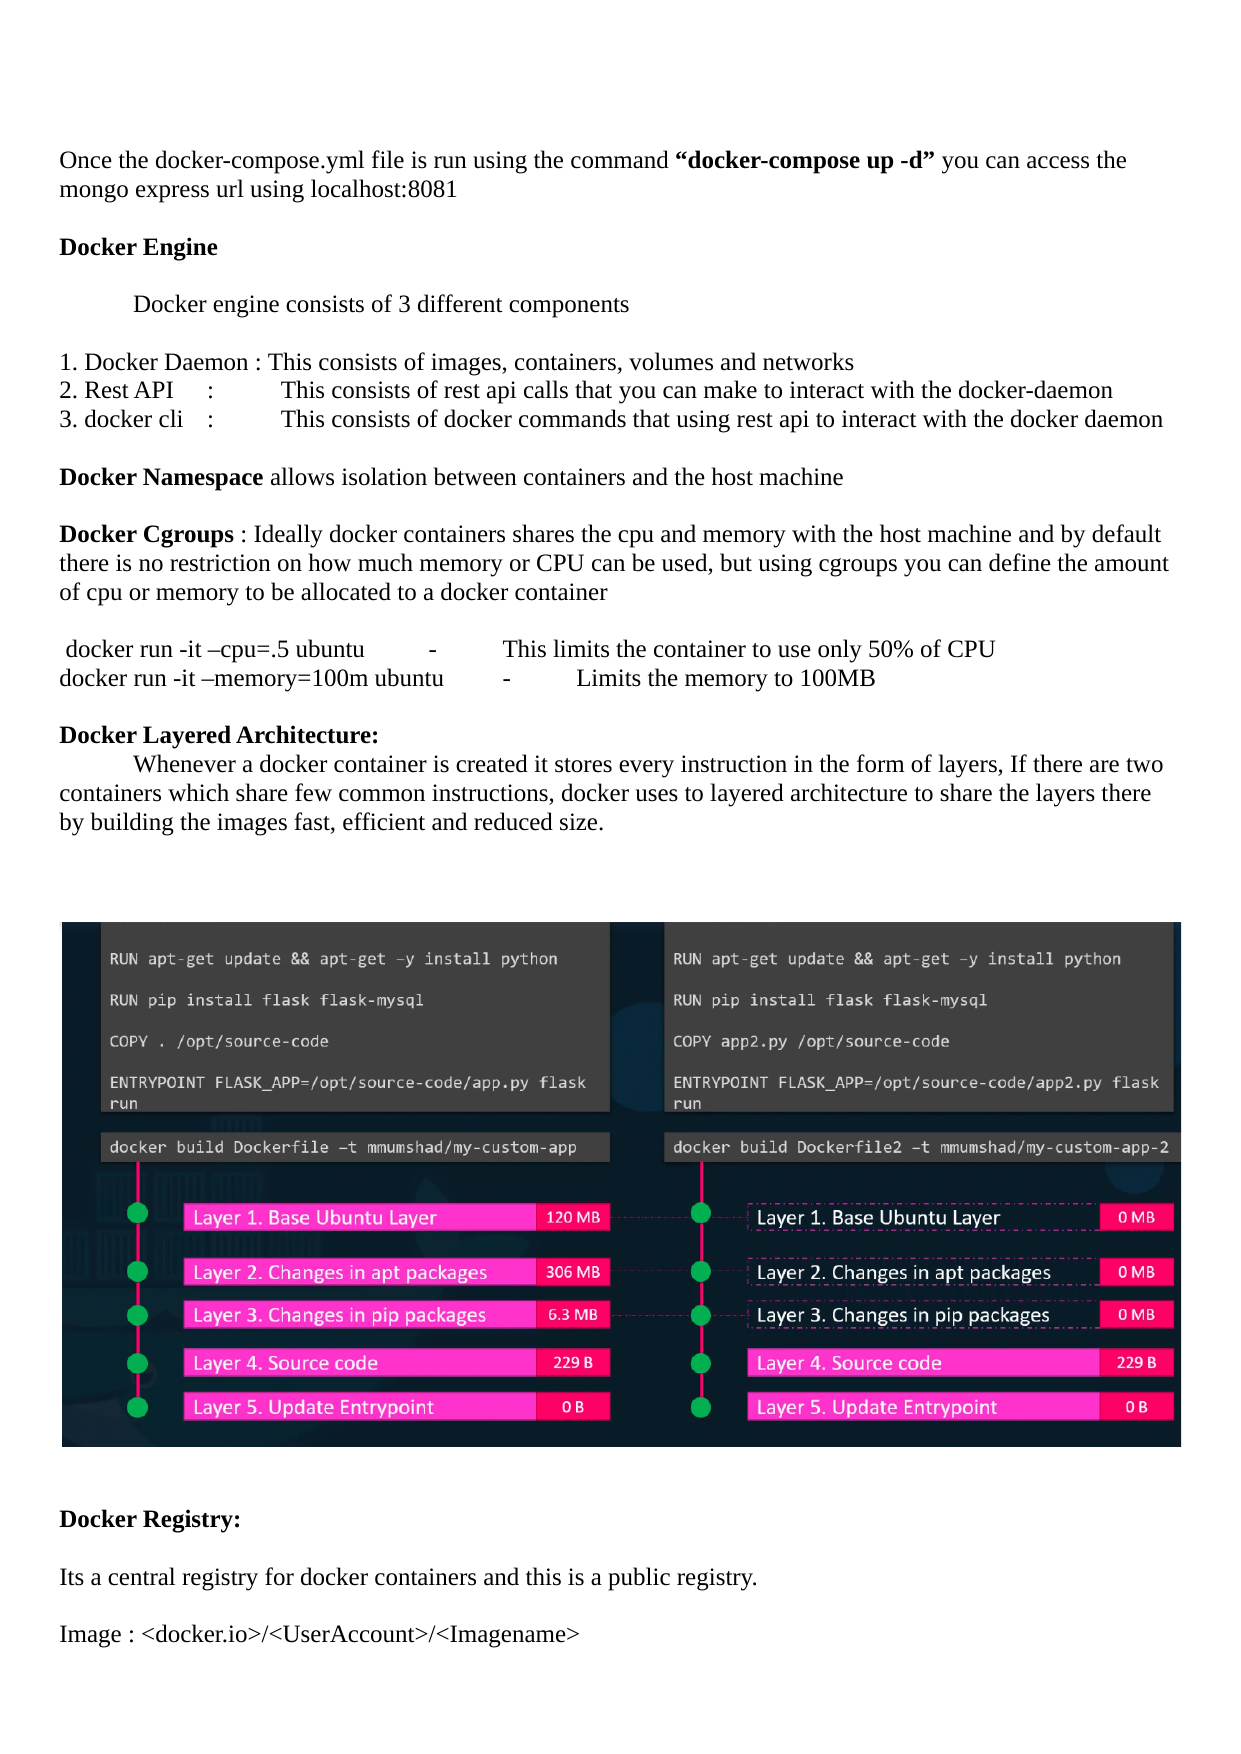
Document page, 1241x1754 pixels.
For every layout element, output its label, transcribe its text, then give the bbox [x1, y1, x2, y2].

text Whenever a docker container is created it stores every instruction in the form of layers, If there are two containers which share few common instructions, docker uses to layered architecture to share the layers there by building the images fast, efficient and reduced size. [59, 749, 1181, 835]
text Docker Layered Architecture: [59, 720, 1181, 749]
text Docker Registry: [59, 1504, 1181, 1533]
text Once the docker-compose.yml file is run using the command “docker-compose up -d” you can access the mongo express url using localhost:8081 [59, 145, 1181, 203]
picture [59, 921, 1182, 1447]
text Its a central registry for docker containers and this is a public registry. [59, 1562, 1181, 1591]
text Image : <docker.io>/<UserAccount>/<Imagename> [59, 1619, 1181, 1648]
text Docker Namespace allows isolation between containers and the host machine [59, 462, 1181, 490]
text Docker engine consists of 3 different components [59, 289, 1181, 318]
text docker run -it –cpu=.5 ubuntu - This limits the container to use only 50% of CPU [59, 634, 1181, 663]
text Docker Engine [59, 232, 1181, 260]
text 1. Docker Daemon : This consists of images, containers, volumes and networks [59, 347, 1181, 375]
text Docker Cgroups : Ideally docker containers shares the cpu and memory with the host machine and by default there is no restriction on how much memory or CPU can be used, but using cgroups you can define the amount of cpu or memory to be allocated to a docker container [59, 519, 1181, 605]
text 3. docker cli : This consists of docker commands that using rest api to interact with the docker daemon [59, 404, 1181, 433]
text docker run -it –memory=100m ubuntu - Limits the memory to 100MB [59, 663, 1181, 692]
text 2. Rest API : This consists of rest api calls that you can make to interact with the docker-daemon [59, 375, 1181, 404]
